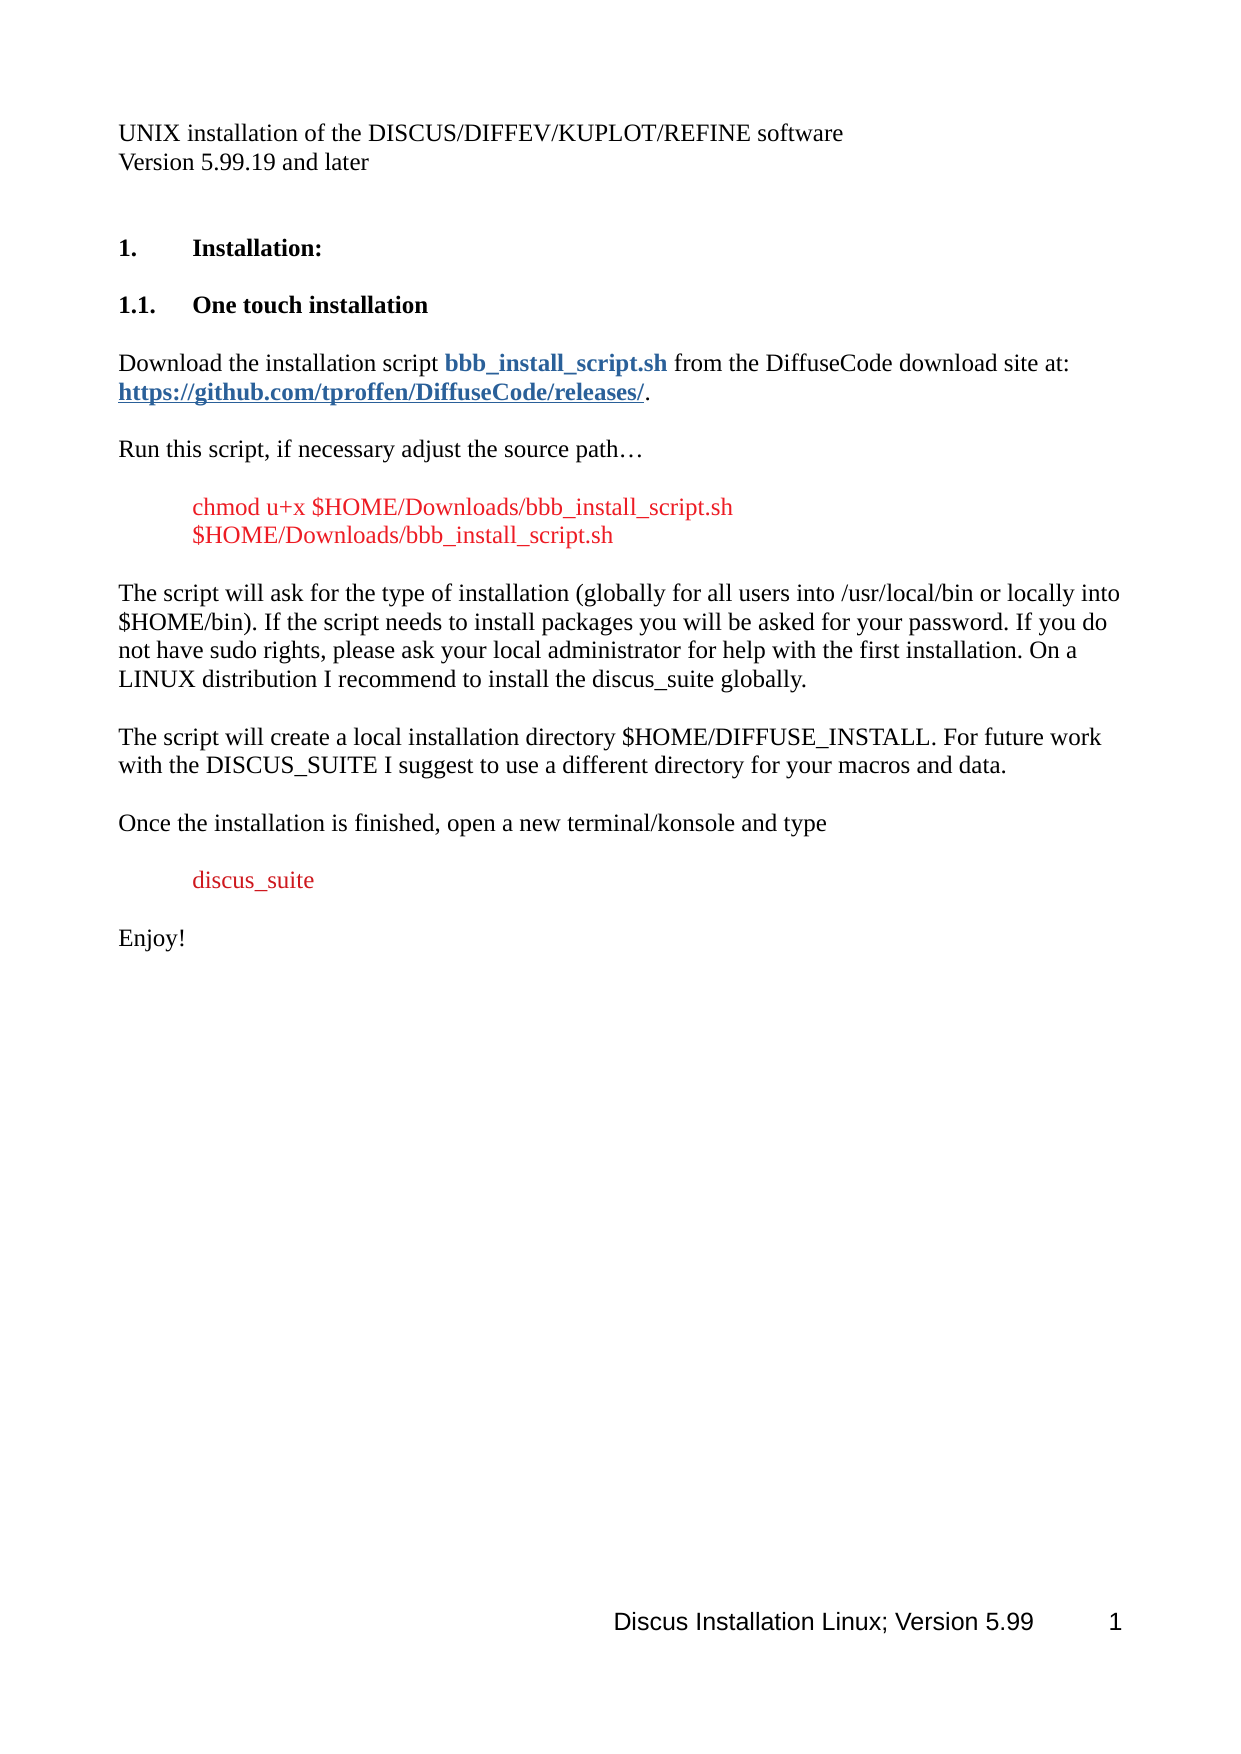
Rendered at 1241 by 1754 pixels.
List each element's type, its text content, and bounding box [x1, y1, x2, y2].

text Run this script, if necessary adjust the source path… [118, 434, 1122, 463]
text The script will ask for the type of installation (globally for all users into /usr/local/bin or locally into $HOME/bin). If the script needs to install packages you will be asked for your password. If you do not have sudo rights, please ask your local administrator for help with the first installation. On a LINUX distribution I recommend to install the discus_suite globally. [118, 578, 1122, 693]
text 1.1. One touch installation [118, 291, 1122, 319]
text $HOME/Downloads/bbb_install_script.sh [118, 521, 1122, 549]
text chmod u+x $HOME/Downloads/bbb_install_script.sh [118, 492, 1122, 521]
text Once the installation is finished, open a new terminal/konsole and type [118, 808, 1122, 837]
text Enjoy! [118, 923, 1122, 952]
text Version 5.99.19 and later [118, 147, 1122, 176]
text 1. Installation: [118, 233, 1122, 262]
text UNIX installation of the DISCUS/DIFFEV/KUPLOT/REFINE software [118, 118, 1122, 147]
text The script will create a local installation directory $HOME/DIFFUSE_INSTALL. For future work with the DISCUS_SUITE I suggest to use a different directory for your macros and data. [118, 722, 1122, 779]
text Download the installation script bbb_install_script.sh from the DiffuseCode download site at: https://github.com/tproffen/DiffuseCode/releases/. [118, 348, 1122, 406]
text discus_suite [118, 866, 1122, 894]
